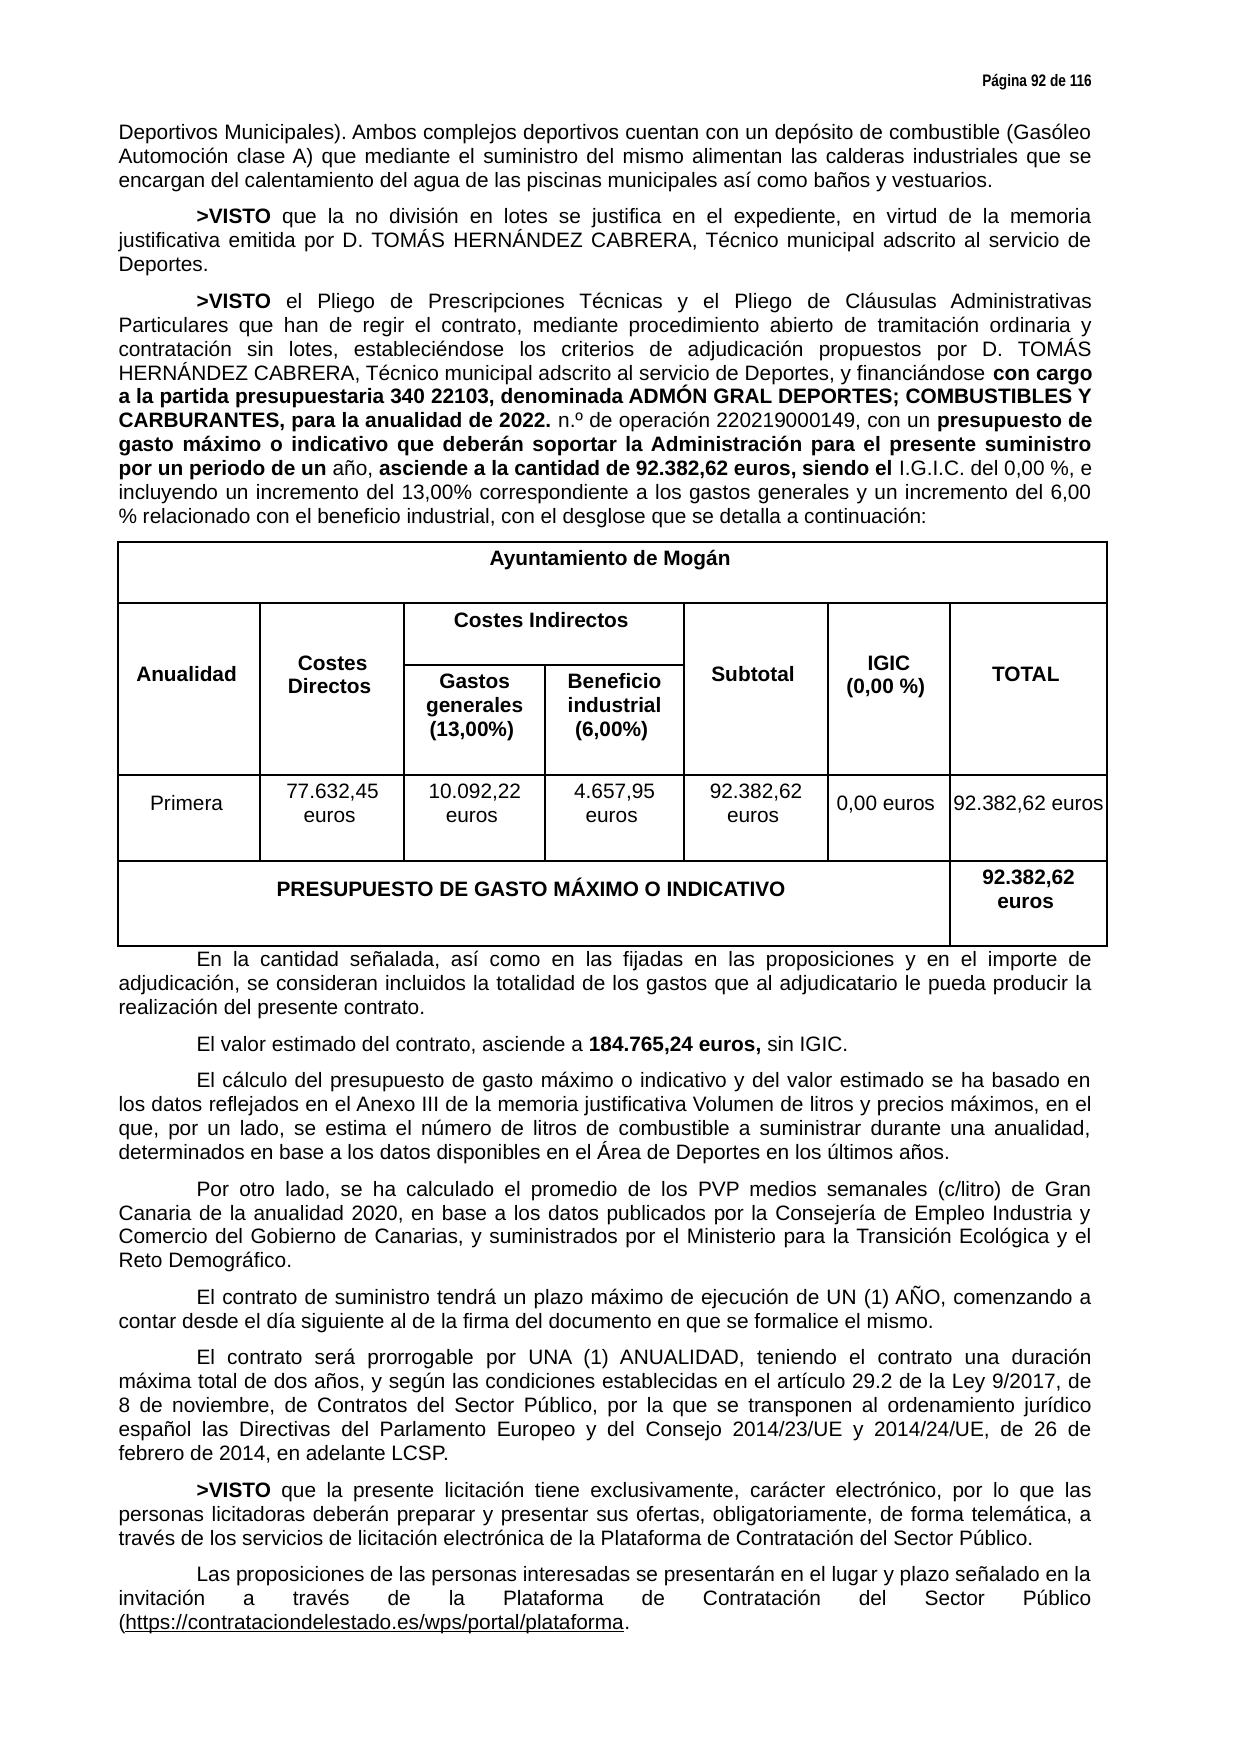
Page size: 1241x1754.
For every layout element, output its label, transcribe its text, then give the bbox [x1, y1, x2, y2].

table_cell PRESUPUESTO DE GASTO MÁXIMO O INDICATIVO [119, 862, 949, 945]
table_cell Subtotal [685, 604, 827, 774]
table_cell Anualidad [119, 604, 259, 774]
text >VISTO el Pliego de Prescripciones Técnicas y el Pliego de Cláusulas Administrativas Particulares que han de regir el contrato, mediante procedimiento abierto de tramitación ordinaria y contratación sin lotes, estableciéndose los criterios de adjudicación propuestos por D. TOMÁS HERNÁNDEZ CABRERA, Técnico municipal adscrito al servicio de Deportes, y financiándose con cargo a la partida presupuestaria 340 22103, denominada ADMÓN GRAL DEPORTES; COMBUSTIBLES Y CARBURANTES, para la anualidad de 2022. n.º de operación 220219000149, con un presupuesto de gasto máximo o indicativo que deberán soportar la Administración para el presente suministro por un periodo de un año, asciende a la cantidad de 92.382,62 euros, siendo el I.G.I.C. del 0,00 %, e incluyendo un incremento del 13,00% correspondiente a los gastos generales y un incremento del 6,00 % relacionado con el beneficio industrial, con el desglose que se detalla a continuación: [118, 288, 1092, 528]
text El contrato de suministro tendrá un plazo máximo de ejecución de UN (1) AÑO, comenzando a contar desde el día siguiente al de la firma del documento en que se formalice el mismo. [118, 1285, 1092, 1333]
text >VISTO que la presente licitación tiene exclusivamente, carácter electrónico, por lo que las personas licitadoras deberán preparar y presentar sus ofertas, obligatoriamente, de forma telemática, a través de los servicios de licitación electrónica de la Plataforma de Contratación del Sector Público. [118, 1477, 1092, 1549]
text Por otro lado, se ha calculado el promedio de los PVP medios semanales (c/litro) de Gran Canaria de la anualidad 2020, en base a los datos publicados por la Consejería de Empleo Industria y Comercio del Gobierno de Canarias, y suministrados por el Ministerio para la Transición Ecológica y el Reto Demográfico. [118, 1176, 1092, 1272]
text En la cantidad señalada, así como en las fijadas en las proposiciones y en el importe de adjudicación, se consideran incluidos la totalidad de los gastos que al adjudicatario le pueda producir la realización del presente contrato. [118, 947, 1092, 1019]
text Deportivos Municipales). Ambos complejos deportivos cuentan con un depósito de combustible (Gasóleo Automoción clase A) que mediante el suministro del mismo alimentan las calderas industriales que se encargan del calentamiento del agua de las piscinas municipales así como baños y vestuarios. [118, 120, 1092, 192]
text El cálculo del presupuesto de gasto máximo o indicativo y del valor estimado se ha basado en los datos reflejados en el Anexo III de la memoria justificativa Volumen de litros y precios máximos, en el que, por un lado, se estima el número de litros de combustible a suministrar durante una anualidad, determinados en base a los datos disponibles en el Área de Deportes en los últimos años. [118, 1068, 1092, 1164]
table_cell 4.657,95 euros [546, 776, 683, 859]
text El contrato será prorrogable por UNA (1) ANUALIDAD, teniendo el contrato una duración máxima total de dos años, y según las condiciones establecidas en el artículo 29.2 de la Ley 9/2017, de 8 de noviembre, de Contratos del Sector Público, por la que se transponen al ordenamiento jurídico español las Directivas del Parlamento Europeo y del Consejo 2014/23/UE y 2014/24/UE, de 26 de febrero de 2014, en adelante LCSP. [118, 1345, 1092, 1465]
table_cell 92.382,62 euros [951, 862, 1106, 945]
text El valor estimado del contrato, asciende a 184.765,24 euros, sin IGIC. [118, 1032, 1092, 1056]
table_cell Gastos generales (13,00%) [405, 666, 544, 774]
table_cell TOTAL [951, 604, 1106, 774]
table_cell Primera [119, 776, 259, 859]
table_cell 77.632,45 euros [261, 776, 403, 859]
text Las proposiciones de las personas interesadas se presentarán en el lugar y plazo señalado en la invitación a través de la Plataforma de Contratación del Sector Público (https://contrataciondelestado.es/wps/portal/plataforma. [118, 1562, 1092, 1634]
table_cell Beneficio industrial (6,00%) [546, 666, 683, 774]
text >VISTO que la no división en lotes se justifica en el expediente, en virtud de la memoria justificativa emitida por D. TOMÁS HERNÁNDEZ CABRERA, Técnico municipal adscrito al servicio de Deportes. [118, 204, 1092, 276]
table_header Ayuntamiento de Mogán [119, 543, 1106, 602]
table_cell 0,00 euros [829, 776, 949, 859]
table_cell 92.382,62 euros [951, 776, 1106, 859]
table_cell Costes Directos [261, 604, 403, 774]
table_cell 10.092,22 euros [405, 776, 544, 859]
table_cell IGIC (0,00 %) [829, 604, 949, 774]
table_cell 92.382,62 euros [685, 776, 827, 859]
table_cell Costes Indirectos [405, 604, 683, 664]
